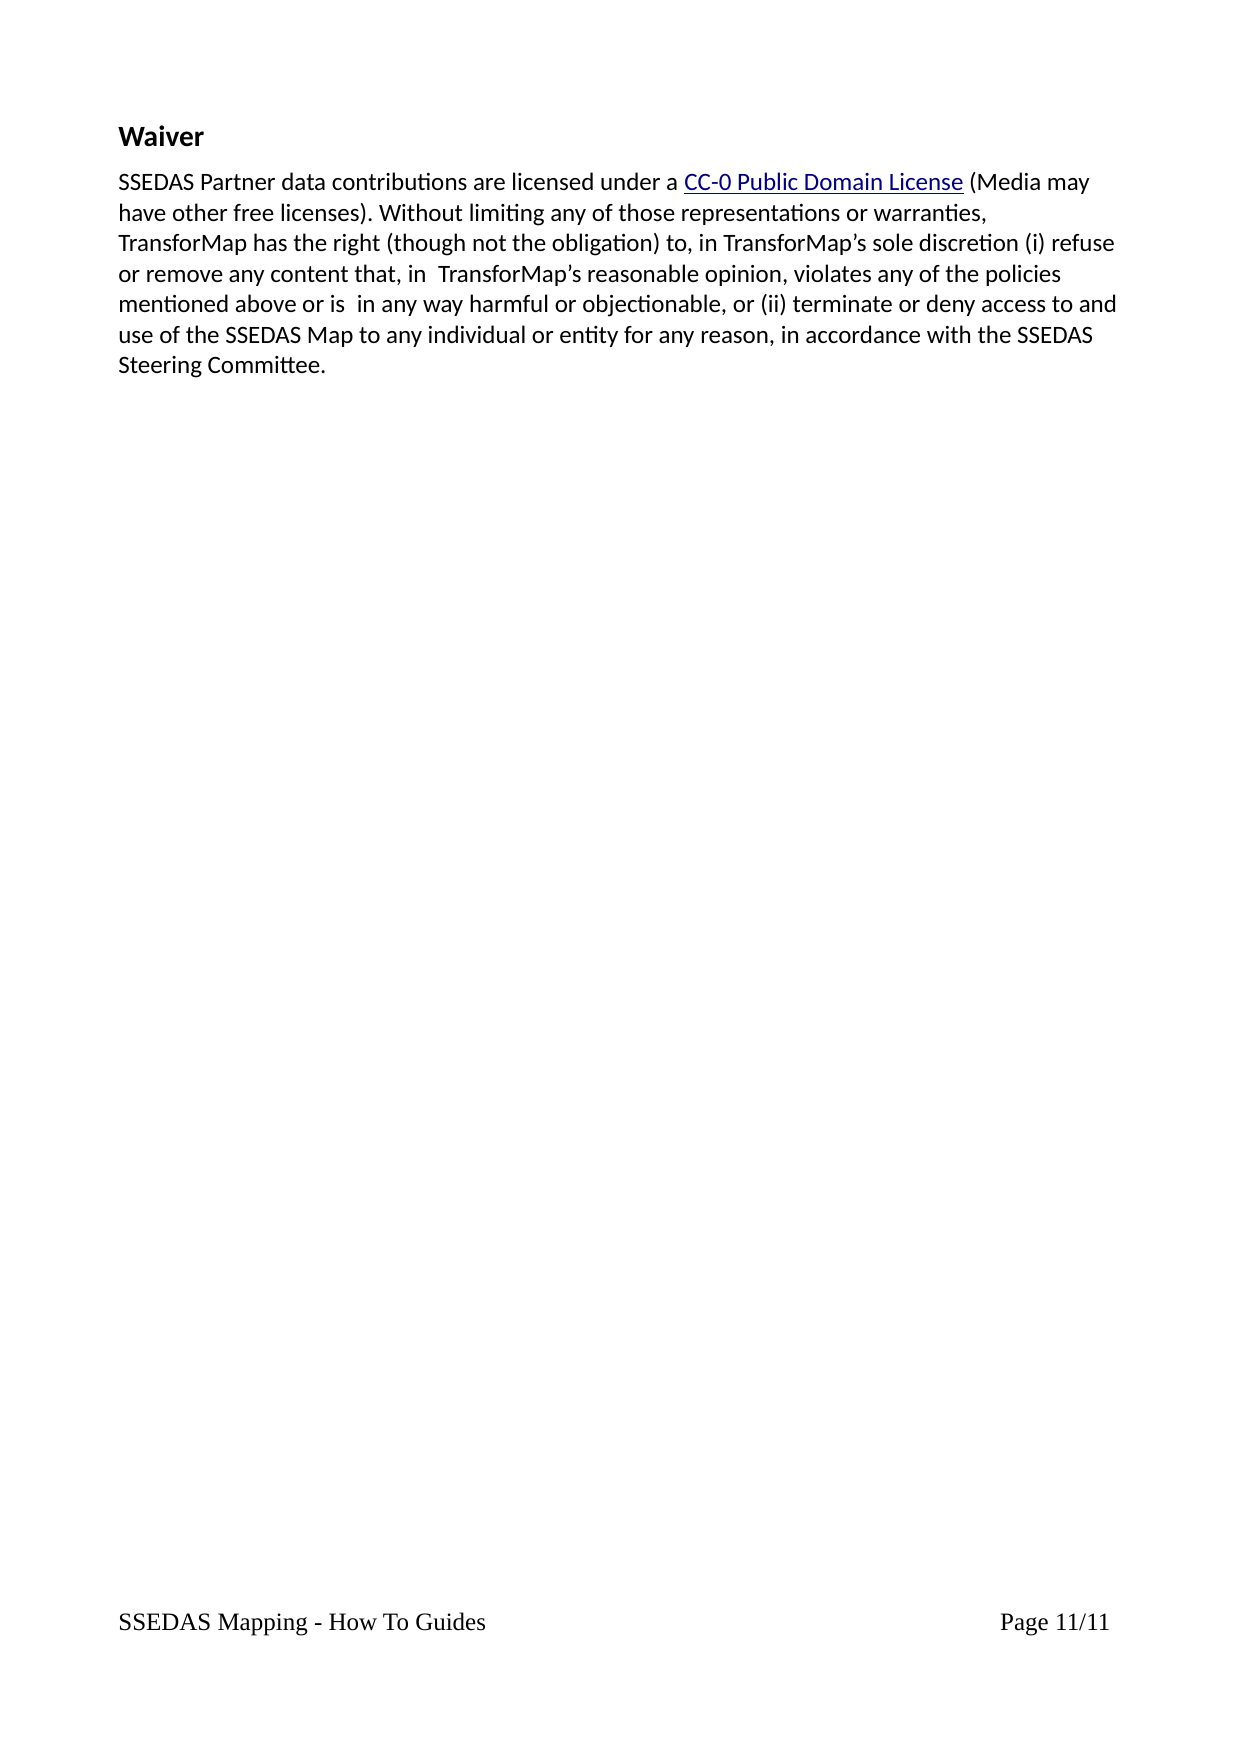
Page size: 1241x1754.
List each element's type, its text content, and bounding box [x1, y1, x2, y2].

subtitle Waiver [118, 118, 1122, 154]
text SSEDAS Partner data contributions are licensed under a CC-0 Public Domain License (Media may have other free licenses). Without limiting any of those representations or warranties, TransforMap has the right (though not the obligation) to, in TransforMap’s sole discretion (i) refuse or remove any content that, in TransforMap’s reasonable opinion, violates any of the policies mentioned above or is in any way harmful or objectionable, or (ii) terminate or deny access to and use of the SSEDAS Map to any individual or entity for any reason, in accordance with the SSEDAS Steering Committee. [118, 166, 1122, 380]
